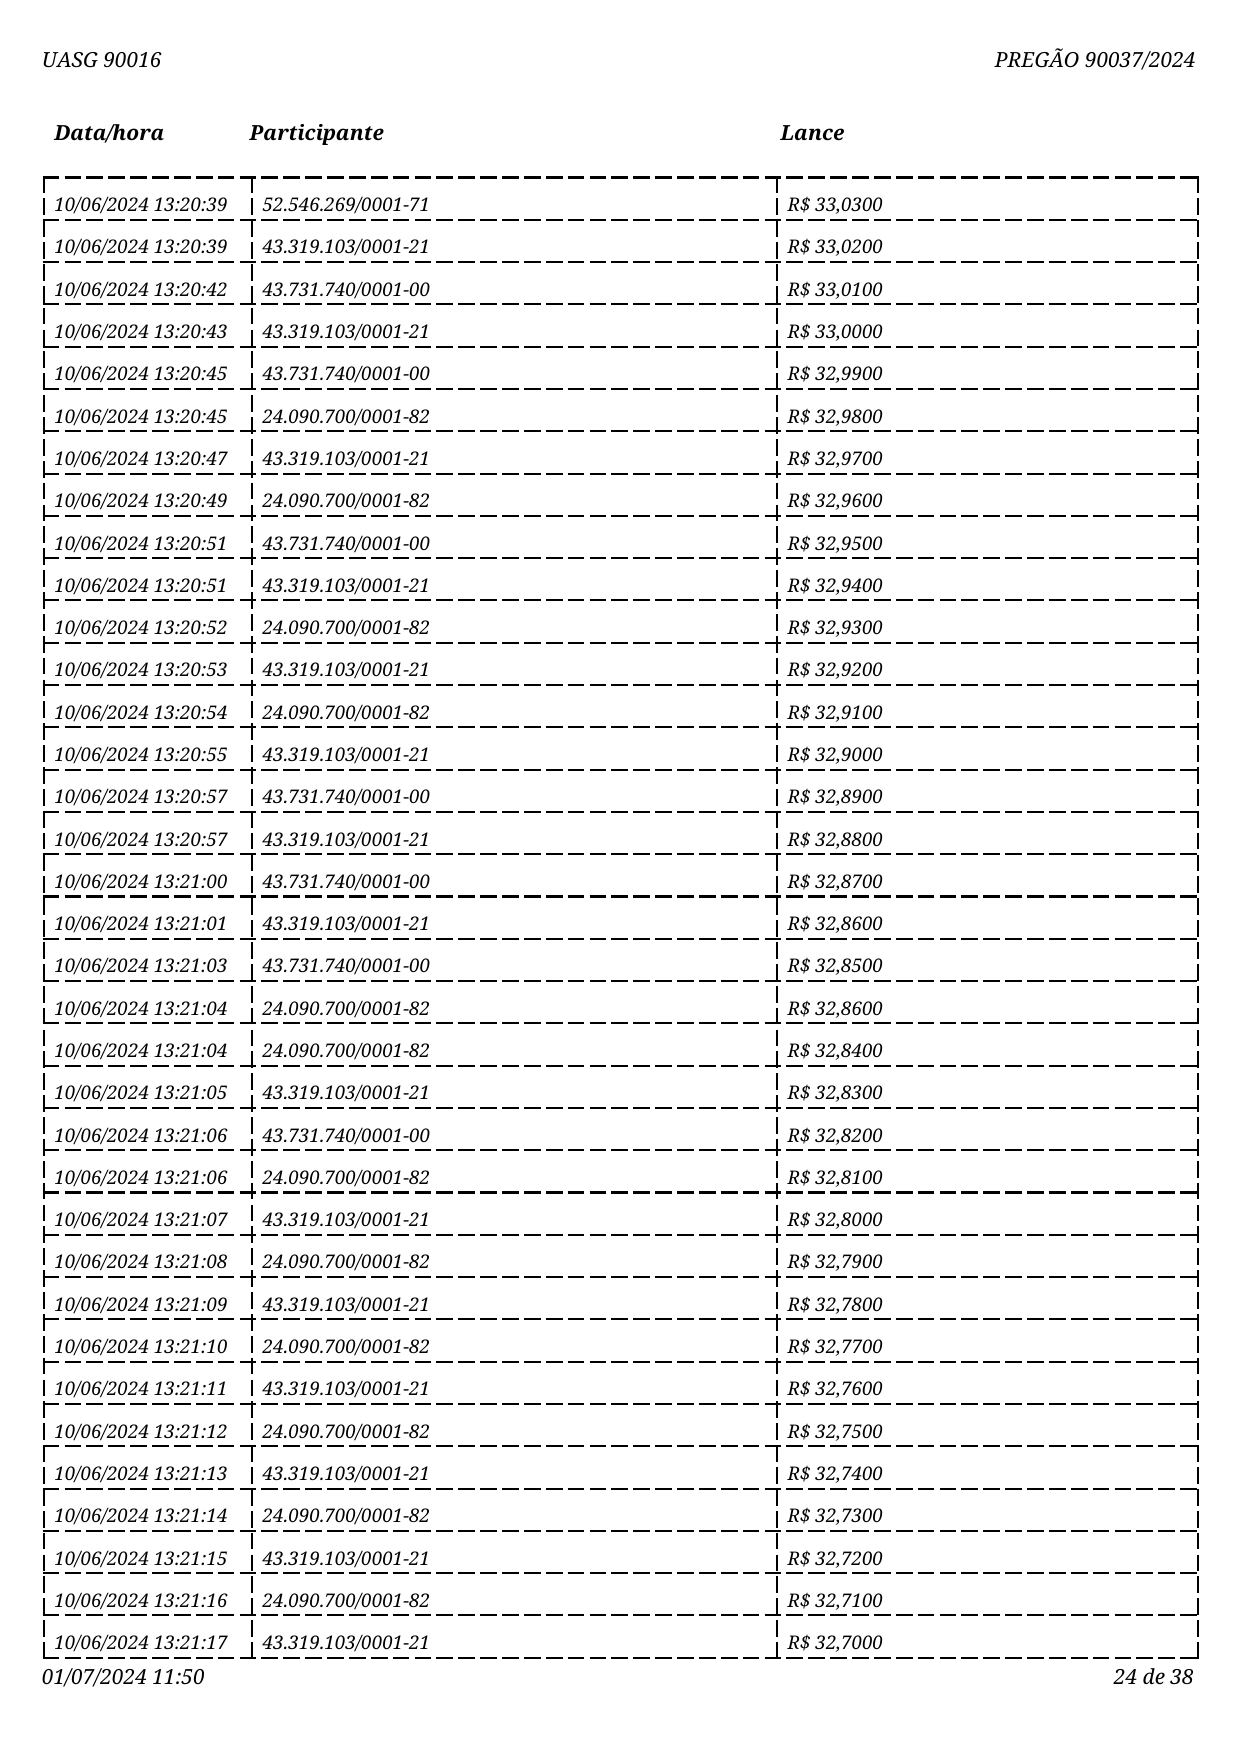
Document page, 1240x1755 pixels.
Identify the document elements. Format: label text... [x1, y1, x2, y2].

table_cell R$ 32,7500 [777, 1403, 1198, 1445]
table_cell 24.090.700/0001-82 [252, 684, 777, 726]
table_cell 10/06/2024 13:20:55 [44, 726, 252, 768]
table_cell R$ 32,9400 [777, 557, 1198, 599]
table_cell 10/06/2024 13:21:06 [44, 1149, 252, 1191]
table_cell 43.319.103/0001-21 [252, 1614, 777, 1657]
table_cell R$ 33,0200 [777, 219, 1198, 261]
table_cell R$ 32,9100 [777, 684, 1198, 726]
table_cell R$ 32,8600 [777, 895, 1198, 938]
table_cell 43.319.103/0001-21 [252, 642, 777, 684]
table_cell 24.090.700/0001-82 [252, 388, 777, 430]
table_cell 43.319.103/0001-21 [252, 1361, 777, 1403]
table_cell 10/06/2024 13:21:11 [44, 1361, 252, 1403]
table_cell 43.319.103/0001-21 [252, 557, 777, 599]
table_cell 10/06/2024 13:21:10 [44, 1318, 252, 1361]
table_cell R$ 33,0100 [777, 261, 1198, 303]
table_cell 10/06/2024 13:21:14 [44, 1488, 252, 1530]
table_cell 43.731.740/0001-00 [252, 1107, 777, 1149]
table_cell 10/06/2024 13:21:17 [44, 1614, 252, 1657]
table_cell 10/06/2024 13:21:04 [44, 1022, 252, 1064]
table_cell R$ 32,7600 [777, 1361, 1198, 1403]
table_cell 10/06/2024 13:20:57 [44, 811, 252, 853]
table_cell 43.319.103/0001-21 [252, 1445, 777, 1487]
table_cell R$ 32,7100 [777, 1572, 1198, 1614]
table_cell 43.731.740/0001-00 [252, 853, 777, 895]
table_cell 24.090.700/0001-82 [252, 1488, 777, 1530]
table_cell R$ 32,8400 [777, 1022, 1198, 1064]
table_cell 10/06/2024 13:20:45 [44, 388, 252, 430]
table_cell 10/06/2024 13:20:49 [44, 473, 252, 515]
table_cell R$ 32,7300 [777, 1488, 1198, 1530]
table_cell 10/06/2024 13:21:09 [44, 1276, 252, 1318]
table_cell 10/06/2024 13:21:01 [44, 895, 252, 938]
table_cell 10/06/2024 13:21:04 [44, 980, 252, 1022]
table_cell 24.090.700/0001-82 [252, 1234, 777, 1276]
table_cell 43.731.740/0001-00 [252, 261, 777, 303]
table_cell 10/06/2024 13:20:51 [44, 515, 252, 557]
table_cell 10/06/2024 13:20:52 [44, 599, 252, 642]
table_cell 43.319.103/0001-21 [252, 726, 777, 768]
table_cell R$ 32,8500 [777, 938, 1198, 980]
table_cell R$ 32,8100 [777, 1149, 1198, 1191]
table_cell R$ 32,9800 [777, 388, 1198, 430]
table_cell 43.319.103/0001-21 [252, 303, 777, 346]
table_cell 10/06/2024 13:21:00 [44, 853, 252, 895]
table_cell 10/06/2024 13:20:45 [44, 346, 252, 388]
table_cell 10/06/2024 13:20:54 [44, 684, 252, 726]
table_cell 24.090.700/0001-82 [252, 1403, 777, 1445]
table_cell 24.090.700/0001-82 [252, 473, 777, 515]
table_cell R$ 33,0000 [777, 303, 1198, 346]
table_cell R$ 32,9200 [777, 642, 1198, 684]
table_cell 24.090.700/0001-82 [252, 1149, 777, 1191]
table_cell 43.731.740/0001-00 [252, 769, 777, 811]
table_cell 43.319.103/0001-21 [252, 1276, 777, 1318]
table_cell 10/06/2024 13:21:13 [44, 1445, 252, 1487]
table_cell 10/06/2024 13:21:16 [44, 1572, 252, 1614]
table_cell R$ 32,8200 [777, 1107, 1198, 1149]
table_cell 10/06/2024 13:20:47 [44, 430, 252, 472]
table_cell R$ 32,8900 [777, 769, 1198, 811]
table_cell 43.319.103/0001-21 [252, 219, 777, 261]
table_cell 10/06/2024 13:20:51 [44, 557, 252, 599]
table_cell R$ 32,8300 [777, 1065, 1198, 1107]
table_cell R$ 32,9700 [777, 430, 1198, 472]
table_cell 43.319.103/0001-21 [252, 811, 777, 853]
table_cell 43.731.740/0001-00 [252, 515, 777, 557]
table_cell 10/06/2024 13:20:53 [44, 642, 252, 684]
table_cell 10/06/2024 13:20:57 [44, 769, 252, 811]
table_cell 43.319.103/0001-21 [252, 430, 777, 472]
table_cell R$ 32,8000 [777, 1191, 1198, 1234]
table_cell 10/06/2024 13:21:08 [44, 1234, 252, 1276]
table_cell 43.319.103/0001-21 [252, 1065, 777, 1107]
table_cell 10/06/2024 13:20:42 [44, 261, 252, 303]
table_header 10/06/2024 13:20:39 [44, 176, 252, 219]
table_cell R$ 32,9000 [777, 726, 1198, 768]
table_cell R$ 32,9900 [777, 346, 1198, 388]
table_cell R$ 32,8600 [777, 980, 1198, 1022]
table_cell R$ 32,8800 [777, 811, 1198, 853]
table_cell 10/06/2024 13:21:15 [44, 1530, 252, 1572]
table_cell R$ 32,8700 [777, 853, 1198, 895]
table_cell R$ 32,7900 [777, 1234, 1198, 1276]
table_cell 10/06/2024 13:20:43 [44, 303, 252, 346]
table_cell R$ 32,9500 [777, 515, 1198, 557]
table_cell R$ 32,7400 [777, 1445, 1198, 1487]
table_cell 24.090.700/0001-82 [252, 599, 777, 642]
table_cell 43.319.103/0001-21 [252, 1191, 777, 1234]
table_cell R$ 32,7200 [777, 1530, 1198, 1572]
table_cell 43.319.103/0001-21 [252, 895, 777, 938]
table_cell R$ 32,7000 [777, 1614, 1198, 1657]
table_cell R$ 32,7800 [777, 1276, 1198, 1318]
table_header 52.546.269/0001-71 [252, 176, 777, 219]
table_cell 10/06/2024 13:21:06 [44, 1107, 252, 1149]
table_cell 24.090.700/0001-82 [252, 1572, 777, 1614]
table_cell 10/06/2024 13:21:12 [44, 1403, 252, 1445]
table_cell 24.090.700/0001-82 [252, 980, 777, 1022]
table_cell R$ 32,7700 [777, 1318, 1198, 1361]
table_cell 24.090.700/0001-82 [252, 1318, 777, 1361]
table_cell 10/06/2024 13:21:07 [44, 1191, 252, 1234]
table_cell 10/06/2024 13:21:05 [44, 1065, 252, 1107]
table_cell 10/06/2024 13:20:39 [44, 219, 252, 261]
table_cell 43.731.740/0001-00 [252, 938, 777, 980]
table_cell R$ 32,9600 [777, 473, 1198, 515]
table_cell 24.090.700/0001-82 [252, 1022, 777, 1064]
table_cell 10/06/2024 13:21:03 [44, 938, 252, 980]
table_cell R$ 32,9300 [777, 599, 1198, 642]
table_cell 43.731.740/0001-00 [252, 346, 777, 388]
table_cell 43.319.103/0001-21 [252, 1530, 777, 1572]
table_header R$ 33,0300 [777, 176, 1198, 219]
